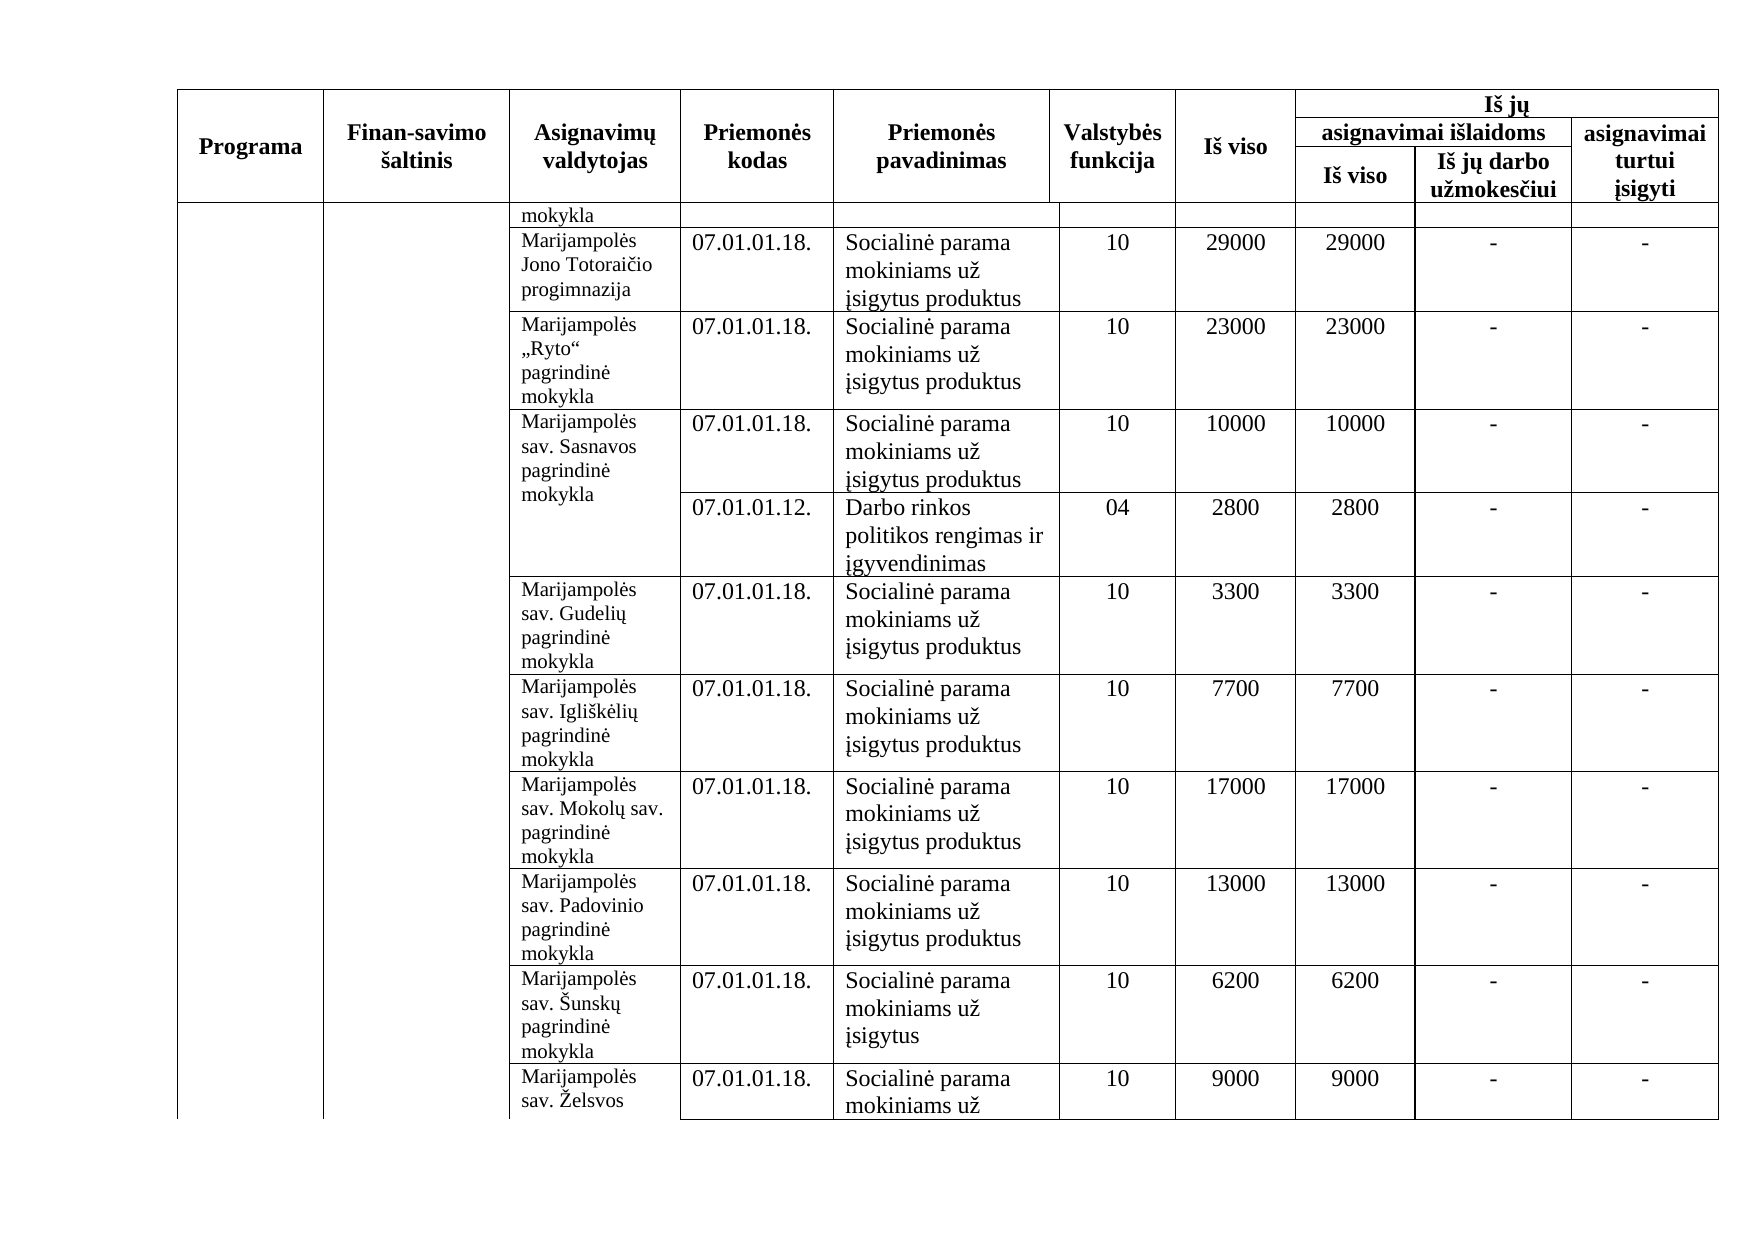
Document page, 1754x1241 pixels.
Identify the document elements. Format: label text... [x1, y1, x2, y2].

table_cell 07.01.01.18. [681, 410, 833, 492]
table_cell Marijampolės sav. Želsvos [510, 1064, 680, 1119]
table_header Asignavimų valdytojas [510, 90, 680, 202]
table_cell [1060, 203, 1175, 227]
table_cell - [1572, 675, 1718, 771]
table_cell [324, 674, 509, 771]
table_cell Socialinė parama mokiniams už [834, 1064, 1059, 1119]
table_cell - [1416, 410, 1571, 492]
table_cell - [1416, 312, 1571, 408]
table_cell Socialinė parama mokiniams už įsigytus [834, 966, 1059, 1063]
table_cell 7700 [1296, 675, 1414, 771]
table_cell 10 [1060, 772, 1175, 868]
table_cell Socialinė parama mokiniams už įsigytus produktus [834, 869, 1059, 965]
table_cell - [1572, 869, 1718, 965]
table_cell [1176, 203, 1295, 227]
table_cell [324, 868, 509, 965]
table_cell Marijampolės sav. Šunskų pagrindinė mokykla [510, 966, 680, 1063]
table_cell 17000 [1176, 772, 1295, 868]
table_cell [178, 203, 323, 227]
table_header Priemonės pavadinimas [834, 90, 1049, 202]
table_cell asignavimai išlaidoms [1296, 118, 1571, 146]
table_cell 07.01.01.18. [681, 312, 833, 408]
table_cell [324, 492, 509, 576]
table_cell 10 [1060, 1064, 1175, 1119]
table_cell 23000 [1296, 312, 1414, 408]
table_cell [324, 203, 509, 227]
table_cell Socialinė parama mokiniams už įsigytus produktus [834, 228, 1059, 311]
table_cell - [1572, 577, 1718, 673]
table_cell [178, 311, 323, 408]
table_cell 04 [1060, 493, 1175, 576]
table_cell [178, 965, 323, 1063]
table_cell 07.01.01.18. [681, 1064, 833, 1119]
table_cell [178, 1063, 323, 1119]
table_cell 10000 [1296, 410, 1414, 492]
table_cell [1296, 203, 1414, 227]
table_cell - [1416, 228, 1571, 311]
table_cell 17000 [1296, 772, 1414, 868]
table_cell Marijampolės Jono Totoraičio progimnazija [510, 228, 680, 311]
table_cell 13000 [1296, 869, 1414, 965]
table_cell 10 [1060, 228, 1175, 311]
table_cell - [1416, 577, 1571, 673]
table_cell - [1572, 410, 1718, 492]
table_cell 23000 [1176, 312, 1295, 408]
table_cell [681, 203, 833, 227]
table_cell Socialinė parama mokiniams už įsigytus produktus [834, 312, 1059, 408]
table_cell [324, 965, 509, 1063]
table_cell 07.01.01.12. [681, 493, 833, 576]
table_header Finan-savimo šaltinis [324, 90, 509, 202]
table_cell [324, 576, 509, 673]
table_header Iš jų [1296, 90, 1718, 117]
table_cell [178, 771, 323, 868]
table_cell 10 [1060, 577, 1175, 673]
table_cell - [1416, 675, 1571, 771]
table_cell asignavimai turtui įsigyti [1572, 118, 1718, 202]
table_cell 29000 [1296, 228, 1414, 311]
table_cell 07.01.01.18. [681, 966, 833, 1063]
table_cell 10000 [1176, 410, 1295, 492]
table_cell [178, 492, 323, 576]
table_cell [324, 771, 509, 868]
table_header Priemonės kodas [681, 90, 833, 202]
table_cell - [1572, 966, 1718, 1063]
table_cell Iš jų darbo užmokesčiui [1416, 147, 1571, 202]
table_cell Marijampolės „Ryto“ pagrindinė mokykla [510, 312, 680, 408]
table_cell - [1572, 312, 1718, 408]
table_cell Socialinė parama mokiniams už įsigytus produktus [834, 410, 1059, 492]
table_cell Socialinė parama mokiniams už įsigytus produktus [834, 772, 1059, 868]
table_cell 07.01.01.18. [681, 772, 833, 868]
table_cell 3300 [1296, 577, 1414, 673]
table_cell 9000 [1176, 1064, 1295, 1119]
table_cell 07.01.01.18. [681, 869, 833, 965]
table_cell - [1572, 1064, 1718, 1119]
table_cell - [1416, 966, 1571, 1063]
table_cell - [1416, 493, 1571, 576]
table_cell Iš viso [1296, 147, 1414, 202]
table_cell Marijampolės sav. Mokolų sav. pagrindinė mokykla [510, 772, 680, 868]
table_cell - [1572, 493, 1718, 576]
table_cell 07.01.01.18. [681, 675, 833, 771]
table_cell - [1416, 772, 1571, 868]
table_cell Socialinė parama mokiniams už įsigytus produktus [834, 577, 1059, 673]
table_cell 7700 [1176, 675, 1295, 771]
table_cell [324, 1063, 509, 1119]
table_cell [178, 409, 323, 492]
table_cell 6200 [1296, 966, 1414, 1063]
table_cell [178, 227, 323, 311]
table_cell [324, 311, 509, 408]
table_cell 10 [1060, 410, 1175, 492]
table_cell [834, 203, 1059, 227]
table_header Iš viso [1176, 90, 1295, 202]
table_cell 07.01.01.18. [681, 577, 833, 673]
table_cell 10 [1060, 675, 1175, 771]
table_cell Darbo rinkos politikos rengimas ir įgyvendinimas [834, 493, 1059, 576]
table_cell - [1416, 869, 1571, 965]
table_cell - [1416, 1064, 1571, 1119]
table_cell 29000 [1176, 228, 1295, 311]
table_cell 2800 [1296, 493, 1414, 576]
table_cell [178, 576, 323, 673]
table_cell 10 [1060, 869, 1175, 965]
table_cell [324, 227, 509, 311]
table_cell 13000 [1176, 869, 1295, 965]
table_cell [324, 409, 509, 492]
table_cell Marijampolės sav. Padovinio pagrindinė mokykla [510, 869, 680, 965]
table_header Valstybės funkcija [1050, 90, 1175, 202]
table_cell 10 [1060, 312, 1175, 408]
table_cell - [1572, 772, 1718, 868]
table_cell 10 [1060, 966, 1175, 1063]
table_cell 6200 [1176, 966, 1295, 1063]
table_cell [178, 674, 323, 771]
table_header Programa [178, 90, 323, 202]
table_cell Marijampolės sav. Sasnavos pagrindinė mokykla [510, 410, 680, 576]
table_cell 9000 [1296, 1064, 1414, 1119]
table_cell - [1572, 203, 1718, 227]
table_cell - [1416, 203, 1571, 227]
table_cell 07.01.01.18. [681, 228, 833, 311]
table_cell 2800 [1176, 493, 1295, 576]
table_cell - [1572, 228, 1718, 311]
table_cell Marijampolės sav. Gudelių pagrindinė mokykla [510, 577, 680, 673]
table_cell 3300 [1176, 577, 1295, 673]
table_cell [178, 868, 323, 965]
table_cell mokykla [510, 203, 680, 227]
table_cell Socialinė parama mokiniams už įsigytus produktus [834, 675, 1059, 771]
table_cell Marijampolės sav. Igliškėlių pagrindinė mokykla [510, 675, 680, 771]
